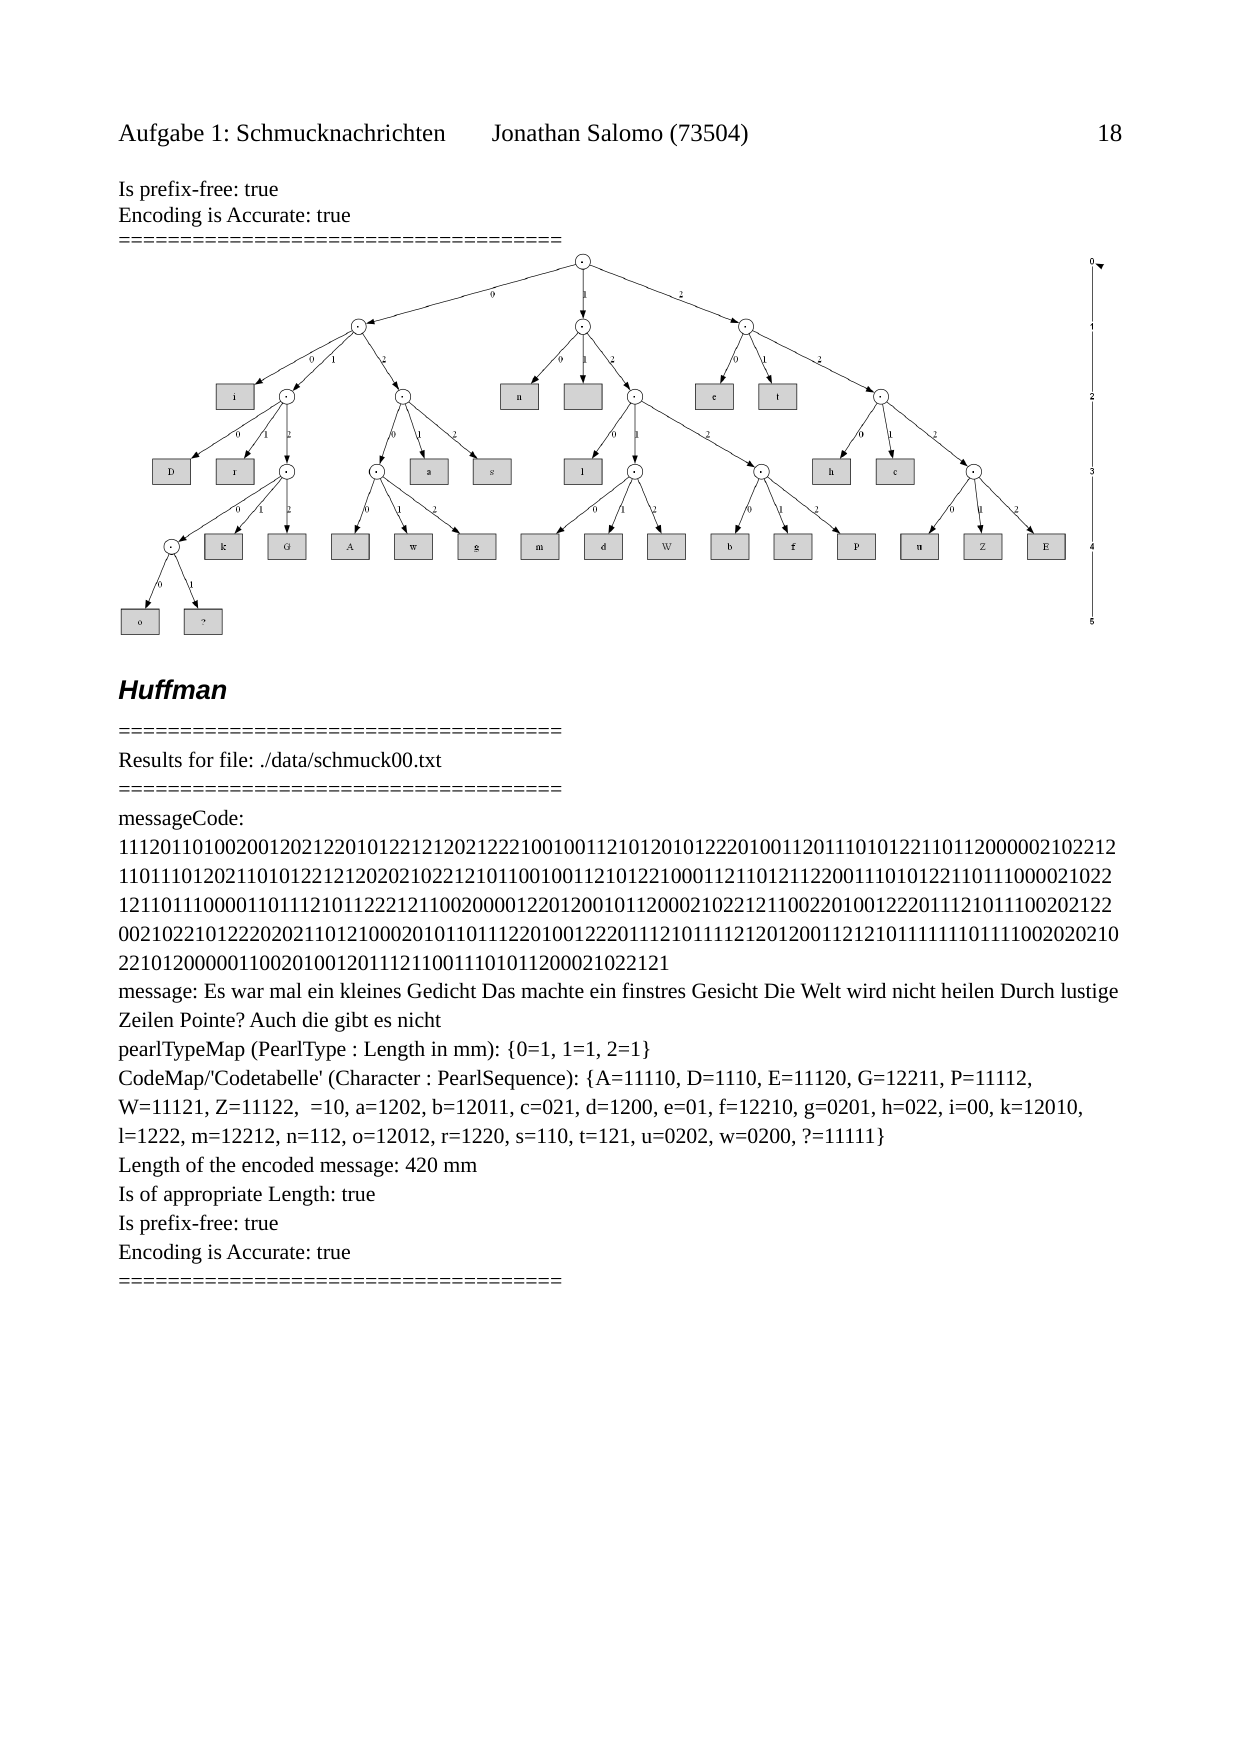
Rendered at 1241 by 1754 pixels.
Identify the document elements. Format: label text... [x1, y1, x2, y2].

text ==================================== [118, 227, 1122, 252]
text Results for file: ./data/schmuck00.txt [118, 747, 1122, 772]
text ==================================== [118, 776, 1122, 801]
text pearlTypeMap (PearlType : Length in mm): {0=1, 1=1, 2=1} [118, 1036, 1122, 1062]
text ==================================== [118, 1268, 1122, 1293]
text Is prefix-free: true [118, 1210, 1122, 1235]
text Length of the encoded message: 420 mm [118, 1152, 1122, 1177]
text Is prefix-free: true [118, 176, 1122, 202]
text messageCode: 111201101002001202122010122121202122210010011210120101222010011201110101221101120000021022121101110120211010122121202021022121011001001121012210001121101211220011101012211011100002102212110111000011011121011222121100200001220120010112000210221211002201001222011121011100202122002102210122202021101210002010110111220100122201112101111212012001121210111111101111002020210221012000001100201001201112110011101011200021022121 [118, 805, 1122, 975]
text Is of appropriate Length: true [118, 1181, 1122, 1206]
text message: Es war mal ein kleines Gedicht Das machte ein finstres Gesicht Die Welt wird nicht heilen Durch lustige Zeilen Pointe? Auch die gibt es nicht [118, 978, 1122, 1033]
text Encoding is Accurate: true [118, 202, 1122, 227]
text ==================================== [118, 718, 1122, 743]
text CodeMap/'Codetabelle' (Character : PearlSequence): {A=11110, D=1110, E=11120, G=12211, P=11112, W=11121, Z=11122, =10, a=1202, b=12011, c=021, d=1200, e=01, f=12210, g=0201, h=022, i=00, k=12010, l=1222, m=12212, n=112, o=12012, r=1220, s=110, t=121, u=0202, w=0200, ?=11111} [118, 1065, 1122, 1148]
picture [118, 252, 1123, 637]
subtitle Huffman [118, 674, 1122, 705]
text Encoding is Accurate: true [118, 1239, 1122, 1264]
